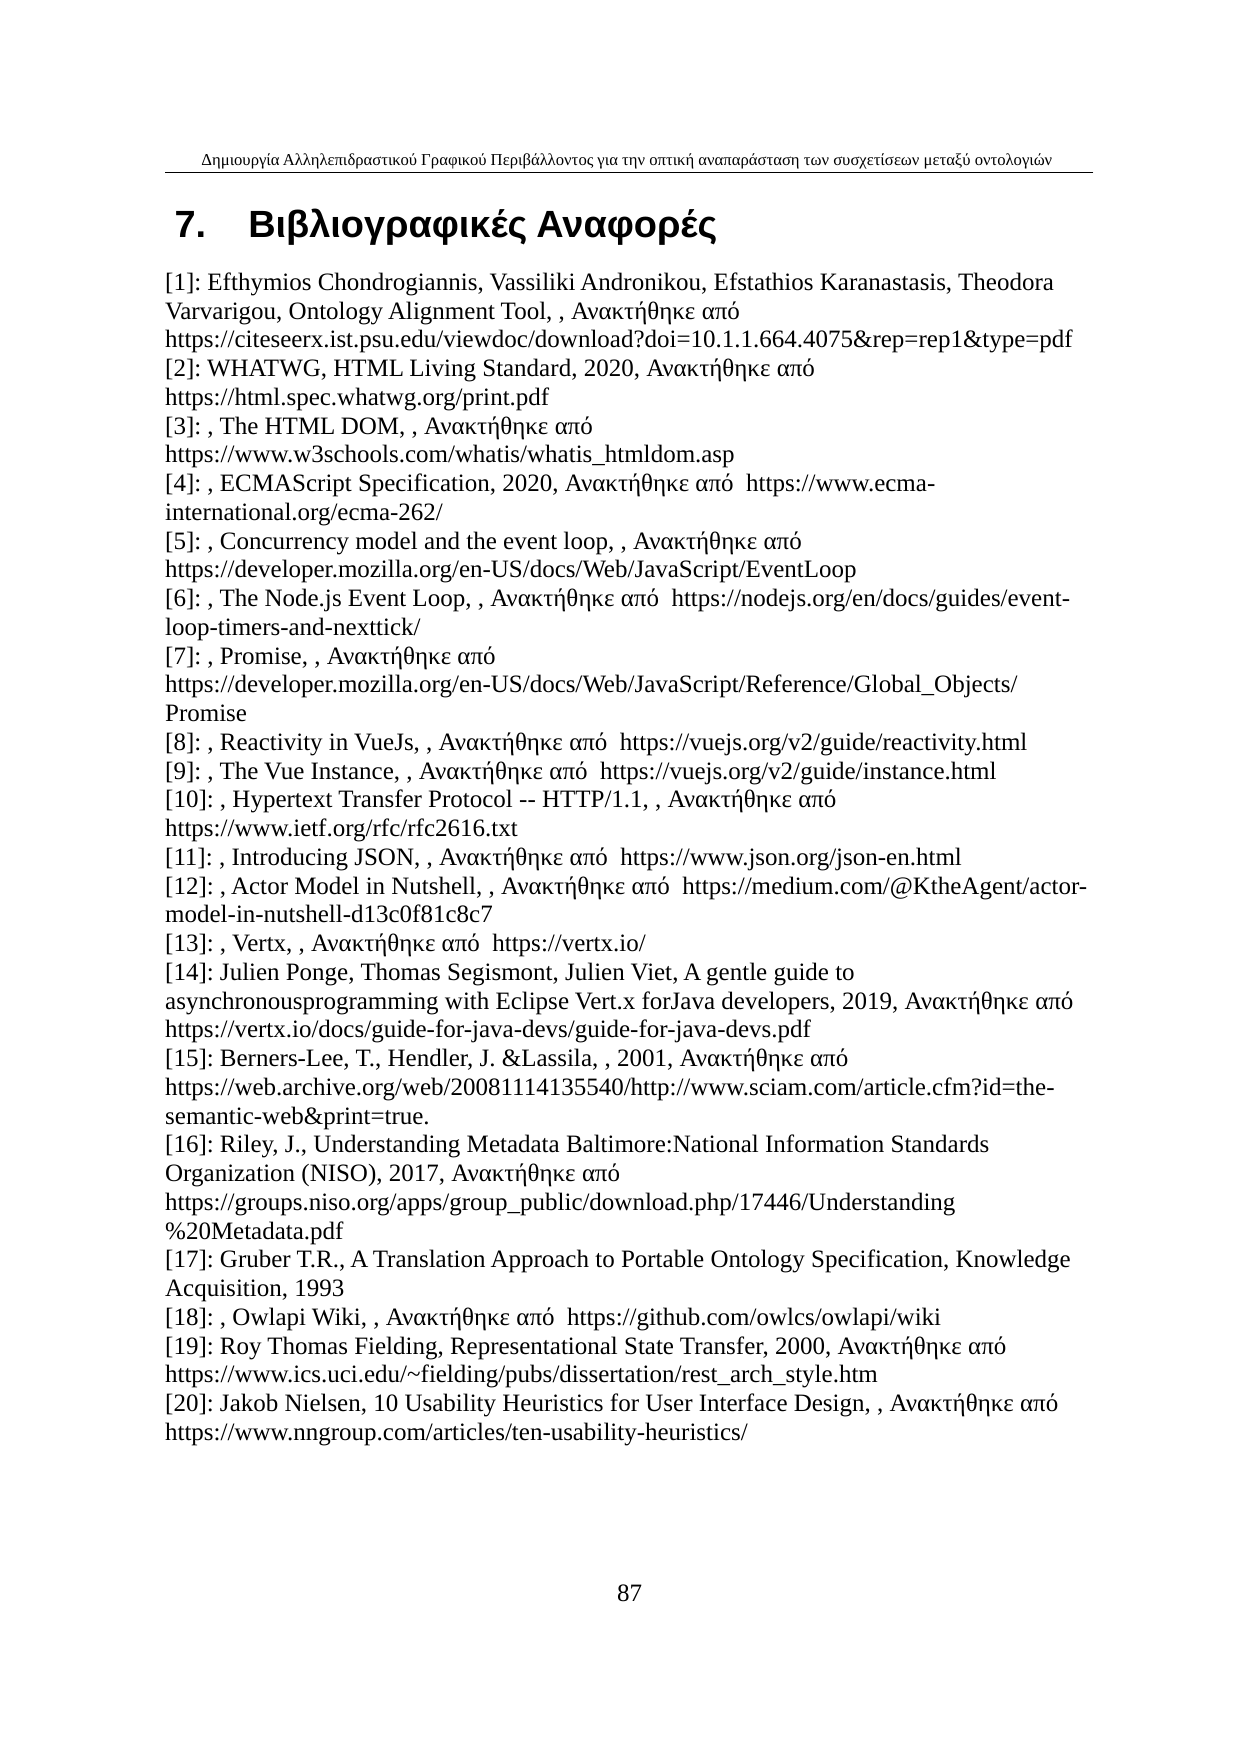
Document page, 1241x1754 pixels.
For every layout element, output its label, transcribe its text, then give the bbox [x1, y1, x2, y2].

text [13]: , Vertx, , Ανακτήθηκε από https://vertx.io/ [165, 928, 1093, 957]
text [11]: , Introducing JSON, , Ανακτήθηκε από https://www.json.org/json-en.html [165, 842, 1093, 871]
text [9]: , The Vue Instance, , Ανακτήθηκε από https://vuejs.org/v2/guide/instance.html [165, 756, 1093, 784]
text [5]: , Concurrency model and the event loop, , Ανακτήθηκε από https://developer.mozilla.org/en-US/docs/Web/JavaScript/EventLoop [165, 526, 1093, 583]
text [8]: , Reactivity in VueJs, , Ανακτήθηκε από https://vuejs.org/v2/guide/reactivity.html [165, 727, 1093, 756]
text [17]: Gruber T.R., A Translation Approach to Portable Ontology Specification, Knowledge Acquisition, 1993 [165, 1244, 1093, 1302]
text [20]: Jakob Nielsen, 10 Usability Heuristics for User Interface Design, , Ανακτήθηκε από https://www.nngroup.com/articles/ten-usability-heuristics/ [165, 1388, 1093, 1446]
text [16]: Riley, J., Understanding Metadata Baltimore:National Information Standards Organization (NISO), 2017, Ανακτήθηκε από https://groups.niso.org/apps/group_public/download.php/17446/Understanding%20Metadata.pdf [165, 1129, 1093, 1244]
text [18]: , Owlapi Wiki, , Ανακτήθηκε από https://github.com/owlcs/owlapi/wiki [165, 1302, 1093, 1331]
text [19]: Roy Thomas Fielding, Representational State Transfer, 2000, Ανακτήθηκε από https://www.ics.uci.edu/~fielding/pubs/dissertation/rest_arch_style.htm [165, 1331, 1093, 1388]
text [14]: Julien Ponge, Thomas Segismont, Julien Viet, A gentle guide to asynchronousprogramming with Eclipse Vert.x forJava developers, 2019, Ανακτήθηκε από https://vertx.io/docs/guide-for-java-devs/guide-for-java-devs.pdf [165, 957, 1093, 1043]
text [6]: , The Node.js Event Loop, , Ανακτήθηκε από https://nodejs.org/en/docs/guides/event-loop-timers-and-nexttick/ [165, 583, 1093, 641]
text [10]: , Hypertext Transfer Protocol -- HTTP/1.1, , Ανακτήθηκε από https://www.ietf.org/rfc/rfc2616.txt [165, 784, 1093, 842]
text [4]: , ECMAScript Specification, 2020, Ανακτήθηκε από https://www.ecma-international.org/ecma-262/ [165, 468, 1093, 526]
text [1]: Efthymios Chondrogiannis, Vassiliki Andronikou, Efstathios Karanastasis, Theodora Varvarigou, Ontology Alignment Tool, , Ανακτήθηκε από https://citeseerx.ist.psu.edu/viewdoc/download?doi=10.1.1.664.4075&rep=rep1&type=pdf [165, 267, 1093, 353]
text [3]: , The HTML DOM, , Ανακτήθηκε από https://www.w3schools.com/whatis/whatis_htmldom.asp [165, 411, 1093, 468]
text [15]: Berners-Lee, T., Hendler, J. &Lassila, , 2001, Ανακτήθηκε από https://web.archive.org/web/20081114135540/http://www.sciam.com/article.cfm?id=the-semantic-web&print=true. [165, 1043, 1093, 1129]
text [12]: , Actor Model in Nutshell, , Ανακτήθηκε από https://medium.com/@KtheAgent/actor-model-in-nutshell-d13c0f81c8c7 [165, 871, 1093, 928]
text [2]: WHATWG, HTML Living Standard, 2020, Ανακτήθηκε από https://html.spec.whatwg.org/print.pdf [165, 353, 1093, 411]
text [7]: , Promise, , Ανακτήθηκε από https://developer.mozilla.org/en-US/docs/Web/JavaScript/Reference/Global_Objects/Promise [165, 641, 1093, 727]
subtitle Βιβλιογραφικές Αναφορές [174, 202, 1093, 246]
